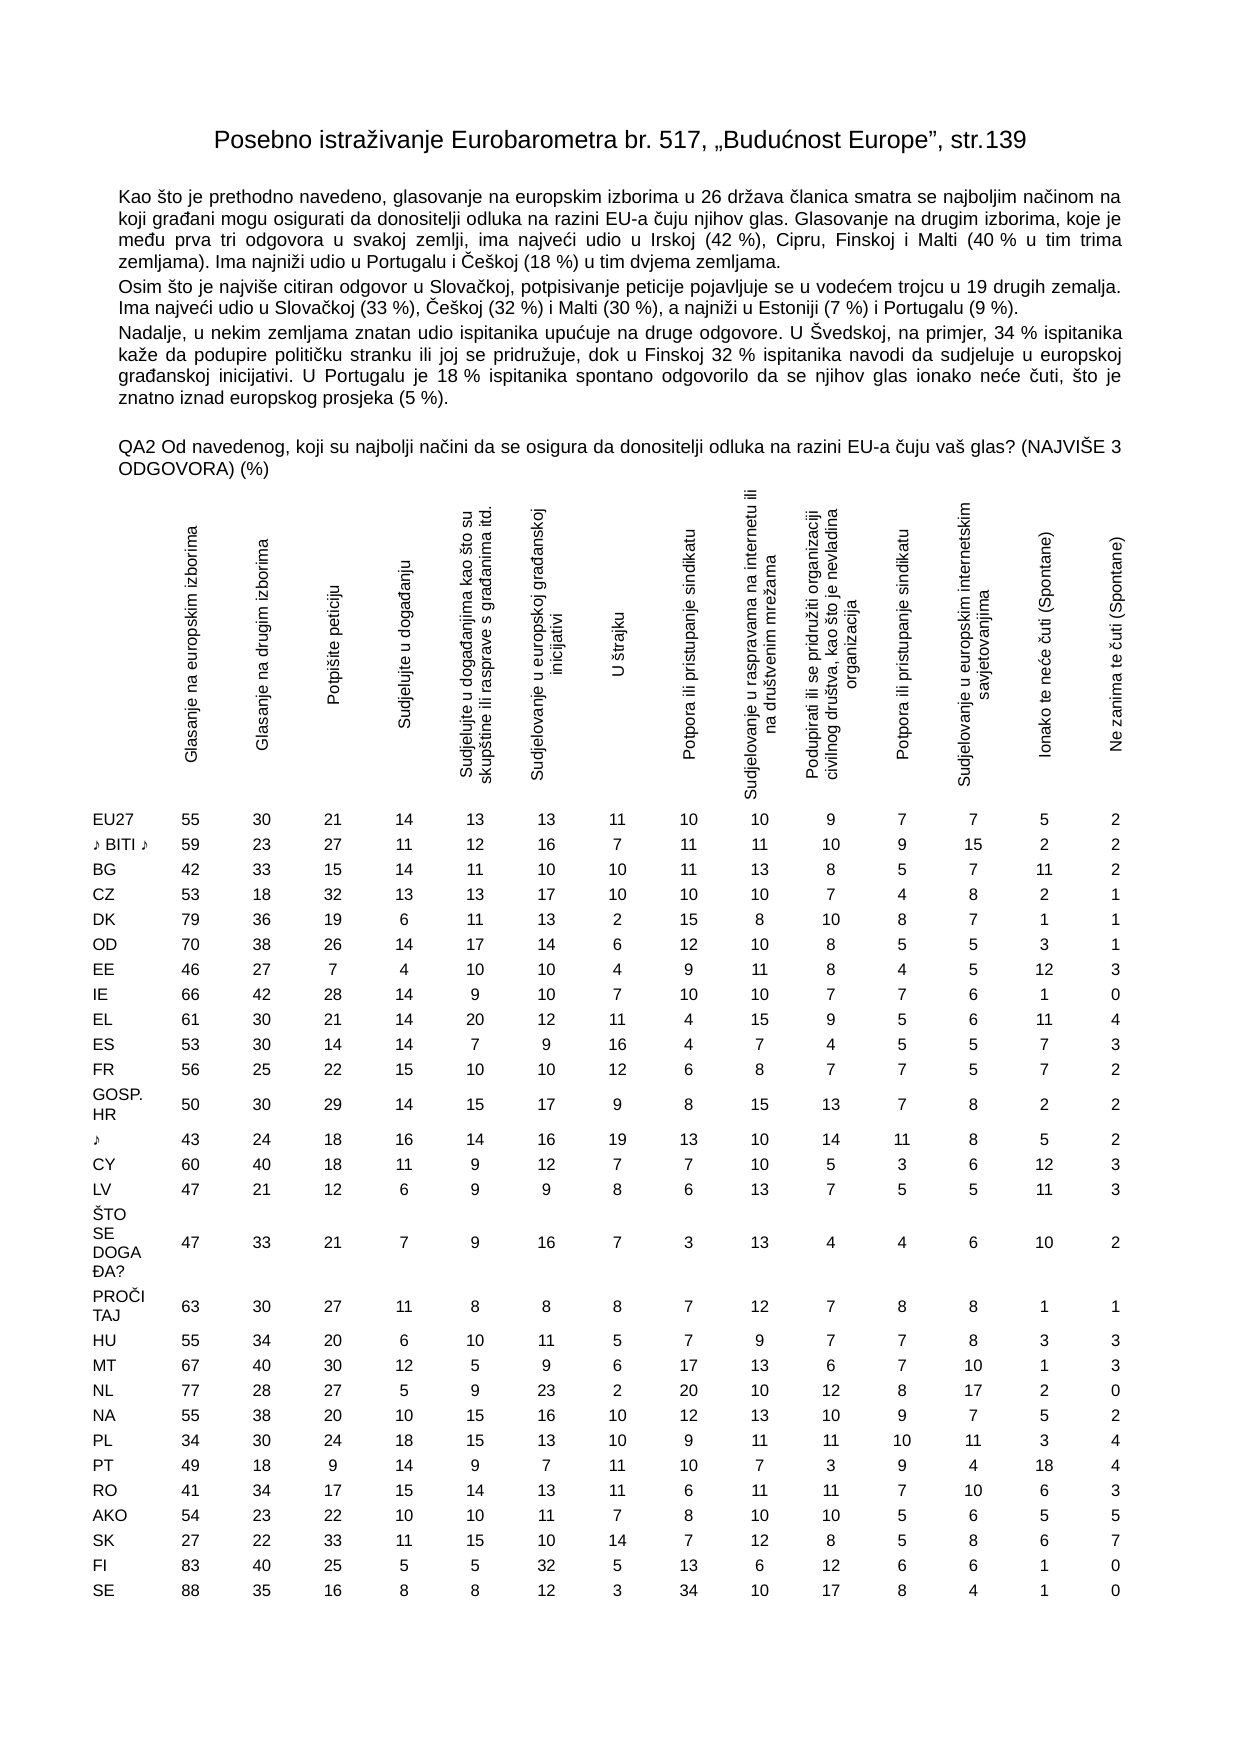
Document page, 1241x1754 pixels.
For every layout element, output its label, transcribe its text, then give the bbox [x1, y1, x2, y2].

table_cell 6 [938, 1503, 1009, 1528]
table_cell NA [89, 1403, 155, 1428]
table_cell NL [89, 1378, 155, 1403]
table_cell 14 [368, 1032, 439, 1057]
table_cell 3 [653, 1201, 724, 1284]
table_cell 12 [724, 1284, 795, 1328]
table_cell 10 [724, 1503, 795, 1528]
text Nadalje, u nekim zemljama znatan udio ispitanika upućuje na druge odgovore. U Švedskoj, na primjer, 34 % ispitanika kaže da podupire političku stranku ili joj se pridružuje, dok u Finskoj 32 % ispitanika navodi da sudjeluje u europskoj građanskoj inicijativi. U Portugalu je 18 % ispitanika spontano odgovorilo da se njihov glas ionako neće čuti, što je znatno iznad europskog prosjeka (5 %). [118, 322, 1122, 408]
table_cell 5 [440, 1353, 511, 1378]
table_cell 5 [866, 1503, 937, 1528]
table_cell 7 [1080, 1528, 1151, 1553]
table_cell 14 [368, 1082, 439, 1126]
table_cell 28 [226, 1378, 297, 1403]
table_cell ES [89, 1032, 155, 1057]
table_cell 7 [653, 1528, 724, 1553]
table_cell 10 [511, 957, 582, 982]
table_cell 15 [440, 1428, 511, 1453]
table_cell 10 [724, 807, 795, 832]
table_cell 16 [511, 832, 582, 857]
table_cell 1 [1009, 1284, 1080, 1328]
table_cell 13 [440, 882, 511, 907]
table_cell 55 [155, 1328, 226, 1353]
table_cell DK [89, 907, 155, 932]
table_cell 77 [155, 1378, 226, 1403]
table_cell 11 [511, 1328, 582, 1353]
table_cell 9 [724, 1328, 795, 1353]
table_cell 27 [226, 957, 297, 982]
table_cell PROČITAJ [89, 1284, 155, 1328]
table_cell 38 [226, 932, 297, 957]
table_cell 10 [724, 1126, 795, 1151]
table_cell 3 [1080, 1478, 1151, 1503]
table_cell 14 [368, 807, 439, 832]
table_cell 9 [795, 1007, 866, 1032]
table_header Sudjelovanje u europskoj građanskoj inicijativi [511, 483, 582, 807]
table_cell 5 [582, 1328, 653, 1353]
table_cell 4 [795, 1032, 866, 1057]
table_cell 3 [1080, 1328, 1151, 1353]
table_cell 4 [653, 1032, 724, 1057]
table_cell 16 [297, 1578, 368, 1603]
table_cell 10 [724, 1578, 795, 1603]
table_cell 5 [368, 1553, 439, 1578]
table_cell 3 [1009, 1428, 1080, 1453]
table_cell SE [89, 1578, 155, 1603]
table_cell EE [89, 957, 155, 982]
table_cell 6 [368, 907, 439, 932]
table_cell 30 [226, 807, 297, 832]
table_cell 2 [1080, 857, 1151, 882]
table_cell 14 [297, 1032, 368, 1057]
table_cell 9 [866, 1453, 937, 1478]
table_cell 12 [582, 1057, 653, 1082]
table_cell 11 [368, 832, 439, 857]
table_cell ♪ [89, 1126, 155, 1151]
table_cell 10 [653, 807, 724, 832]
table_cell 34 [653, 1578, 724, 1603]
table_cell 5 [938, 1176, 1009, 1201]
table_cell 6 [368, 1328, 439, 1353]
table_cell 4 [582, 957, 653, 982]
table_cell 5 [1009, 1503, 1080, 1528]
table_cell 7 [938, 857, 1009, 882]
table_cell 7 [866, 1328, 937, 1353]
table_cell 10 [440, 1328, 511, 1353]
table_cell 15 [440, 1082, 511, 1126]
table_cell SK [89, 1528, 155, 1553]
table_cell 13 [653, 1126, 724, 1151]
table_cell 7 [653, 1151, 724, 1176]
table_cell 18 [368, 1428, 439, 1453]
table_cell EL [89, 1007, 155, 1032]
table_cell 11 [724, 957, 795, 982]
table_cell 5 [938, 957, 1009, 982]
table_cell 3 [1080, 957, 1151, 982]
table_cell EU27 [89, 807, 155, 832]
table_cell 7 [795, 1284, 866, 1328]
table_cell 55 [155, 807, 226, 832]
table_cell 33 [226, 857, 297, 882]
table_cell 8 [866, 907, 937, 932]
table_cell 10 [1009, 1201, 1080, 1284]
table_cell 5 [938, 1032, 1009, 1057]
table_cell 8 [938, 1284, 1009, 1328]
table_cell 10 [511, 857, 582, 882]
table_cell 9 [866, 1403, 937, 1428]
table_cell 13 [511, 1478, 582, 1503]
table_cell 8 [653, 1082, 724, 1126]
table_cell 22 [226, 1528, 297, 1553]
table_cell 13 [653, 1553, 724, 1578]
table_cell 15 [368, 1478, 439, 1503]
table_cell 7 [653, 1328, 724, 1353]
table_cell 0 [1080, 1378, 1151, 1403]
table_cell 2 [1080, 1403, 1151, 1428]
table_cell 55 [155, 1403, 226, 1428]
table_cell 12 [511, 1151, 582, 1176]
table_cell 27 [297, 1378, 368, 1403]
table_cell 7 [582, 1503, 653, 1528]
table_cell IE [89, 982, 155, 1007]
table_cell 4 [795, 1201, 866, 1284]
table_cell 17 [938, 1378, 1009, 1403]
table_cell 5 [1009, 807, 1080, 832]
table_cell 8 [938, 1528, 1009, 1553]
table_cell 7 [866, 1057, 937, 1082]
table_cell 88 [155, 1578, 226, 1603]
table_cell 27 [155, 1528, 226, 1553]
table_cell 8 [724, 1057, 795, 1082]
table_cell 63 [155, 1284, 226, 1328]
table_cell 8 [724, 907, 795, 932]
table_cell 13 [724, 1353, 795, 1378]
table_cell 6 [938, 1201, 1009, 1284]
table_cell 25 [226, 1057, 297, 1082]
table_cell 10 [938, 1353, 1009, 1378]
table_cell 4 [938, 1578, 1009, 1603]
table_cell 17 [795, 1578, 866, 1603]
table_cell 9 [653, 957, 724, 982]
table_cell 3 [1080, 1353, 1151, 1378]
table_cell 17 [511, 1082, 582, 1126]
table_cell 8 [368, 1578, 439, 1603]
table_cell 24 [297, 1428, 368, 1453]
table_cell 8 [795, 957, 866, 982]
table_cell 22 [297, 1503, 368, 1528]
table_cell 6 [795, 1353, 866, 1378]
table_cell 11 [938, 1428, 1009, 1453]
table_cell 8 [582, 1284, 653, 1328]
table_cell 6 [1009, 1478, 1080, 1503]
table_cell 5 [866, 1007, 937, 1032]
table_cell 6 [938, 1007, 1009, 1032]
table_cell 2 [582, 1378, 653, 1403]
table_header Potpora ili pristupanje sindikatu [866, 483, 937, 807]
table_cell 14 [795, 1126, 866, 1151]
table_cell 4 [866, 1201, 937, 1284]
table_cell 7 [866, 1478, 937, 1503]
table_cell 17 [440, 932, 511, 957]
table_cell 5 [866, 1176, 937, 1201]
table_cell 13 [724, 1201, 795, 1284]
table_cell 46 [155, 957, 226, 982]
table_cell 9 [653, 1428, 724, 1453]
table_cell 56 [155, 1057, 226, 1082]
table_cell 9 [440, 982, 511, 1007]
table_cell 23 [511, 1378, 582, 1403]
table_cell 11 [582, 807, 653, 832]
table_cell 13 [795, 1082, 866, 1126]
table_cell 10 [795, 1503, 866, 1528]
table_cell 34 [226, 1328, 297, 1353]
table_cell 10 [653, 882, 724, 907]
table_cell 8 [866, 1378, 937, 1403]
table_cell 33 [226, 1201, 297, 1284]
table_cell 10 [795, 1403, 866, 1428]
table_cell 6 [582, 932, 653, 957]
table_cell 4 [1080, 1007, 1151, 1032]
table_cell 15 [724, 1082, 795, 1126]
table_cell 6 [938, 1151, 1009, 1176]
table_cell 9 [795, 807, 866, 832]
table_cell 2 [1009, 1378, 1080, 1403]
table_cell 10 [368, 1403, 439, 1428]
table_cell 2 [1080, 1126, 1151, 1151]
table_cell 16 [582, 1032, 653, 1057]
table_cell OD [89, 932, 155, 957]
table_cell 53 [155, 882, 226, 907]
table_cell 10 [795, 907, 866, 932]
table_cell 7 [1009, 1057, 1080, 1082]
table_cell 2 [582, 907, 653, 932]
table_cell 7 [938, 807, 1009, 832]
table_cell 26 [297, 932, 368, 957]
table_cell 5 [368, 1378, 439, 1403]
table_cell 14 [368, 857, 439, 882]
table_cell 13 [511, 1428, 582, 1453]
table_cell 10 [511, 1057, 582, 1082]
table_cell GOSP.HR [89, 1082, 155, 1126]
table_cell 5 [938, 1057, 1009, 1082]
table_cell 11 [582, 1007, 653, 1032]
table_cell MT [89, 1353, 155, 1378]
table_cell 10 [582, 1428, 653, 1453]
table_cell 13 [724, 1403, 795, 1428]
table_cell 1 [1009, 1353, 1080, 1378]
table_cell 6 [724, 1553, 795, 1578]
table_cell 5 [938, 932, 1009, 957]
table_cell 2 [1009, 1082, 1080, 1126]
table_cell 7 [795, 882, 866, 907]
table_cell 7 [368, 1201, 439, 1284]
table_cell 66 [155, 982, 226, 1007]
table_cell PT [89, 1453, 155, 1478]
table_cell 11 [1009, 857, 1080, 882]
table_cell 24 [226, 1126, 297, 1151]
table_cell 1 [1009, 1553, 1080, 1578]
table_cell 10 [511, 982, 582, 1007]
table_cell PL [89, 1428, 155, 1453]
table_cell 8 [938, 1126, 1009, 1151]
table_cell 21 [297, 807, 368, 832]
table_cell 11 [795, 1478, 866, 1503]
table_cell 11 [653, 857, 724, 882]
table_cell 11 [724, 832, 795, 857]
table_cell 13 [724, 1176, 795, 1201]
table_cell 9 [866, 832, 937, 857]
table_cell 12 [795, 1378, 866, 1403]
table_cell 11 [724, 1428, 795, 1453]
table_cell 1 [1080, 882, 1151, 907]
table_cell 2 [1009, 832, 1080, 857]
table_header Glasanje na europskim izborima [155, 483, 226, 807]
table_cell 47 [155, 1201, 226, 1284]
table_cell 11 [795, 1428, 866, 1453]
table_cell 4 [368, 957, 439, 982]
table_cell 70 [155, 932, 226, 957]
table_cell 2 [1080, 1082, 1151, 1126]
table_cell 30 [226, 1082, 297, 1126]
table_cell 10 [582, 857, 653, 882]
table_cell 17 [653, 1353, 724, 1378]
table_cell 1 [1009, 982, 1080, 1007]
table_cell ŠTO SE DOGAĐA? [89, 1201, 155, 1284]
table_cell 17 [297, 1478, 368, 1503]
table_cell 8 [511, 1284, 582, 1328]
table_cell 34 [155, 1428, 226, 1453]
table_header Sudjelovanje u raspravama na internetu ili na društvenim mrežama [724, 483, 795, 807]
table_cell 10 [724, 1378, 795, 1403]
table_cell 14 [440, 1478, 511, 1503]
table_cell 8 [938, 1328, 1009, 1353]
table_cell 7 [866, 1082, 937, 1126]
table_cell 9 [440, 1176, 511, 1201]
table_cell 10 [440, 957, 511, 982]
table_cell 8 [440, 1284, 511, 1328]
table_cell 0 [1080, 1578, 1151, 1603]
table_cell FR [89, 1057, 155, 1082]
table_cell 22 [297, 1057, 368, 1082]
table_cell 15 [297, 857, 368, 882]
table_cell 32 [297, 882, 368, 907]
table_cell 5 [866, 932, 937, 957]
table_cell 11 [368, 1284, 439, 1328]
table_cell 3 [1080, 1151, 1151, 1176]
table_cell 11 [368, 1528, 439, 1553]
table_cell 7 [795, 1176, 866, 1201]
table_cell 15 [368, 1057, 439, 1082]
table_header Sudjelujte u događanju [368, 483, 439, 807]
table_cell 29 [297, 1082, 368, 1126]
table_cell 59 [155, 832, 226, 857]
table_cell 10 [511, 1528, 582, 1553]
table_cell 12 [724, 1528, 795, 1553]
table_cell 12 [440, 832, 511, 857]
table_cell RO [89, 1478, 155, 1503]
table_cell 19 [582, 1126, 653, 1151]
table_header Sudjelujte u događanjima kao što su skupštine ili rasprave s građanima itd. [440, 483, 511, 807]
table_cell 32 [511, 1553, 582, 1578]
table_cell 13 [368, 882, 439, 907]
table_cell 14 [511, 932, 582, 957]
table_cell 14 [582, 1528, 653, 1553]
table_cell 5 [795, 1151, 866, 1176]
table_cell 15 [938, 832, 1009, 857]
table_cell 1 [1080, 907, 1151, 932]
table_cell CZ [89, 882, 155, 907]
table_cell 6 [653, 1478, 724, 1503]
table_cell 41 [155, 1478, 226, 1503]
table_cell 8 [866, 1578, 937, 1603]
table_header Ne zanima te čuti (Spontane) [1080, 483, 1151, 807]
table_cell 10 [440, 1503, 511, 1528]
table_cell 53 [155, 1032, 226, 1057]
table_cell 15 [724, 1007, 795, 1032]
table_cell 7 [582, 982, 653, 1007]
table_cell 6 [938, 982, 1009, 1007]
table_cell 17 [511, 882, 582, 907]
table_cell 6 [1009, 1528, 1080, 1553]
table_cell 8 [795, 932, 866, 957]
table_cell 9 [511, 1032, 582, 1057]
table_cell 3 [1009, 932, 1080, 957]
table_cell 3 [1009, 1328, 1080, 1353]
table_cell 7 [440, 1032, 511, 1057]
table_cell 7 [297, 957, 368, 982]
table_cell 20 [440, 1007, 511, 1032]
table_cell 10 [938, 1478, 1009, 1503]
table_cell 7 [582, 1201, 653, 1284]
table_cell 67 [155, 1353, 226, 1378]
table_cell 8 [938, 882, 1009, 907]
table_cell 8 [440, 1578, 511, 1603]
table_cell 7 [866, 982, 937, 1007]
table_cell 3 [1080, 1032, 1151, 1057]
text QA2 Od navedenog, koji su najbolji načini da se osigura da donositelji odluka na razini EU-a čuju vaš glas? (NAJVIŠE 3 ODGOVORA) (%) [118, 436, 1122, 479]
table_cell 7 [866, 1353, 937, 1378]
table_cell 5 [1080, 1503, 1151, 1528]
table_cell 6 [653, 1176, 724, 1201]
table_cell 10 [724, 882, 795, 907]
table_cell 12 [368, 1353, 439, 1378]
table_cell 54 [155, 1503, 226, 1528]
table_cell 0 [1080, 982, 1151, 1007]
table_cell 10 [582, 882, 653, 907]
table_cell CY [89, 1151, 155, 1176]
table_cell 21 [297, 1201, 368, 1284]
table_cell 2 [1080, 1201, 1151, 1284]
table_cell 20 [297, 1403, 368, 1428]
table_cell 7 [653, 1284, 724, 1328]
table_cell 9 [511, 1353, 582, 1378]
table_cell 1 [1009, 1578, 1080, 1603]
table_cell 2 [1080, 807, 1151, 832]
table_cell 8 [795, 1528, 866, 1553]
table_cell 14 [368, 1453, 439, 1478]
table_cell 6 [866, 1553, 937, 1578]
table_cell 12 [511, 1578, 582, 1603]
table_cell 12 [653, 1403, 724, 1428]
table_cell 7 [866, 807, 937, 832]
table_cell FI [89, 1553, 155, 1578]
text Kao što je prethodno navedeno, glasovanje na europskim izborima u 26 država članica smatra se najboljim načinom na koji građani mogu osigurati da donositelji odluka na razini EU-a čuju njihov glas. Glasovanje na drugim izborima, koje je među prva tri odgovora u svakoj zemlji, ima najveći udio u Irskoj (42 %), Cipru, Finskoj i Malti (40 % u tim trima zemljama). Ima najniži udio u Portugalu i Češkoj (18 %) u tim dvjema zemljama. [118, 186, 1122, 272]
table_cell 9 [582, 1082, 653, 1126]
table_cell 11 [653, 832, 724, 857]
table_cell 83 [155, 1553, 226, 1578]
table_cell 20 [297, 1328, 368, 1353]
table_header Ionako te neće čuti (Spontane) [1009, 483, 1080, 807]
table_cell 10 [582, 1403, 653, 1428]
text Osim što je najviše citiran odgovor u Slovačkoj, potpisivanje peticije pojavljuje se u vodećem trojcu u 19 drugih zemalja. Ima najveći udio u Slovačkoj (33 %), Češkoj (32 %) i Malti (30 %), a najniži u Estoniji (7 %) i Portugalu (9 %). [118, 276, 1122, 319]
table_cell 4 [938, 1453, 1009, 1478]
table_cell 11 [866, 1126, 937, 1151]
table_cell 12 [1009, 1151, 1080, 1176]
table_header Podupirati ili se pridružiti organizaciji civilnog društva, kao što je nevladina organizacija [795, 483, 866, 807]
table_cell 9 [511, 1176, 582, 1201]
table_cell 11 [724, 1478, 795, 1503]
table_cell 9 [440, 1453, 511, 1478]
table_cell 43 [155, 1126, 226, 1151]
table_header Potpišite peticiju [297, 483, 368, 807]
table_cell 7 [938, 907, 1009, 932]
table_cell 16 [511, 1403, 582, 1428]
table_cell 11 [440, 857, 511, 882]
table_cell 27 [297, 1284, 368, 1328]
table_cell 5 [1009, 1403, 1080, 1428]
table_cell 42 [155, 857, 226, 882]
table_cell 6 [653, 1057, 724, 1082]
table_cell 14 [368, 982, 439, 1007]
table_cell 5 [582, 1553, 653, 1578]
table_cell 2 [1080, 1057, 1151, 1082]
table_cell 14 [368, 1007, 439, 1032]
table_cell 8 [795, 857, 866, 882]
table_cell 6 [582, 1353, 653, 1378]
table_cell 4 [653, 1007, 724, 1032]
table_cell 2 [1009, 882, 1080, 907]
table_header Glasanje na drugim izborima [226, 483, 297, 807]
table_cell 10 [724, 932, 795, 957]
table_cell 5 [866, 1528, 937, 1553]
table_cell 5 [440, 1553, 511, 1578]
table_cell 18 [297, 1126, 368, 1151]
table_cell 30 [226, 1032, 297, 1057]
table_cell 11 [582, 1453, 653, 1478]
table_cell 3 [582, 1578, 653, 1603]
table_cell 36 [226, 907, 297, 932]
table_cell 7 [1009, 1032, 1080, 1057]
table_cell 30 [226, 1284, 297, 1328]
table_cell 10 [866, 1428, 937, 1453]
table_cell AKO [89, 1503, 155, 1528]
table_cell 12 [1009, 957, 1080, 982]
table_cell 4 [866, 882, 937, 907]
table_cell 1 [1080, 1284, 1151, 1328]
table_cell 27 [297, 832, 368, 857]
table_cell 23 [226, 832, 297, 857]
table_cell 12 [653, 932, 724, 957]
table_cell 11 [368, 1151, 439, 1176]
table_cell 2 [1080, 832, 1151, 857]
table_cell 0 [1080, 1553, 1151, 1578]
table_cell ♪ BITI ♪ [89, 832, 155, 857]
table_cell 14 [368, 932, 439, 957]
table_cell 61 [155, 1007, 226, 1032]
table_cell 11 [1009, 1007, 1080, 1032]
table_cell 7 [795, 1057, 866, 1082]
table_cell 16 [511, 1201, 582, 1284]
table_cell 14 [440, 1126, 511, 1151]
table_cell 21 [297, 1007, 368, 1032]
table_cell 9 [440, 1201, 511, 1284]
table_cell 6 [368, 1176, 439, 1201]
table_cell 10 [724, 982, 795, 1007]
table_cell 40 [226, 1353, 297, 1378]
table_cell 16 [368, 1126, 439, 1151]
table_cell 18 [226, 882, 297, 907]
table_cell 12 [511, 1007, 582, 1032]
table_cell 42 [226, 982, 297, 1007]
table_cell 13 [511, 907, 582, 932]
table_cell 10 [440, 1057, 511, 1082]
table_cell 16 [511, 1126, 582, 1151]
table_cell 12 [795, 1553, 866, 1578]
table_cell 8 [938, 1082, 1009, 1126]
table_cell 13 [511, 807, 582, 832]
table_cell 6 [938, 1553, 1009, 1578]
table_cell 28 [297, 982, 368, 1007]
table_cell 47 [155, 1176, 226, 1201]
table_cell 7 [582, 832, 653, 857]
table_cell 5 [866, 1032, 937, 1057]
table_cell 5 [866, 857, 937, 882]
table_cell 10 [724, 1151, 795, 1176]
table_cell 4 [1080, 1428, 1151, 1453]
table_cell 11 [440, 907, 511, 932]
table_cell 15 [653, 907, 724, 932]
table_cell 7 [795, 1328, 866, 1353]
table_cell 18 [1009, 1453, 1080, 1478]
table_cell 7 [724, 1032, 795, 1057]
table_cell 79 [155, 907, 226, 932]
table_cell 38 [226, 1403, 297, 1428]
table_cell 9 [440, 1378, 511, 1403]
table_cell 9 [297, 1453, 368, 1478]
table_cell 15 [440, 1528, 511, 1553]
table_cell 8 [653, 1503, 724, 1528]
table_cell 3 [1080, 1176, 1151, 1201]
table_cell BG [89, 857, 155, 882]
table_cell 33 [297, 1528, 368, 1553]
table_cell 19 [297, 907, 368, 932]
table_cell 25 [297, 1553, 368, 1578]
table_cell 8 [582, 1176, 653, 1201]
table_cell 20 [653, 1378, 724, 1403]
table_cell 4 [1080, 1453, 1151, 1478]
table_cell 9 [440, 1151, 511, 1176]
table_cell 18 [297, 1151, 368, 1176]
table_cell 60 [155, 1151, 226, 1176]
table_cell 5 [1009, 1126, 1080, 1151]
table_cell 3 [795, 1453, 866, 1478]
table_cell 30 [226, 1007, 297, 1032]
table_cell 10 [653, 1453, 724, 1478]
table_cell 30 [297, 1353, 368, 1378]
table_cell 40 [226, 1553, 297, 1578]
table_cell 7 [795, 982, 866, 1007]
table_cell 10 [795, 832, 866, 857]
table_header Potpora ili pristupanje sindikatu [653, 483, 724, 807]
table_cell 21 [226, 1176, 297, 1201]
table_cell 12 [297, 1176, 368, 1201]
table_cell 7 [724, 1453, 795, 1478]
table_cell 7 [938, 1403, 1009, 1428]
table_cell 18 [226, 1453, 297, 1478]
table_cell 3 [866, 1151, 937, 1176]
table_cell 30 [226, 1428, 297, 1453]
table_cell 13 [724, 857, 795, 882]
table_cell 13 [440, 807, 511, 832]
table_cell 34 [226, 1478, 297, 1503]
table_cell 4 [866, 957, 937, 982]
table_cell 11 [582, 1478, 653, 1503]
table_cell 11 [511, 1503, 582, 1528]
table_cell 1 [1009, 907, 1080, 932]
table_cell 8 [866, 1284, 937, 1328]
table_header Sudjelovanje u europskim internetskim savjetovanjima [938, 483, 1009, 807]
table_cell 11 [1009, 1176, 1080, 1201]
table_cell 23 [226, 1503, 297, 1528]
table_cell 10 [653, 982, 724, 1007]
table_cell 15 [440, 1403, 511, 1428]
table_cell 1 [1080, 932, 1151, 957]
table_cell HU [89, 1328, 155, 1353]
table_cell 35 [226, 1578, 297, 1603]
table_cell 40 [226, 1151, 297, 1176]
table_header [89, 483, 155, 807]
table_cell 10 [368, 1503, 439, 1528]
table_header U štrajku [582, 483, 653, 807]
table_cell 7 [582, 1151, 653, 1176]
table_cell LV [89, 1176, 155, 1201]
table_cell 49 [155, 1453, 226, 1478]
table_cell 50 [155, 1082, 226, 1126]
table_cell 7 [511, 1453, 582, 1478]
